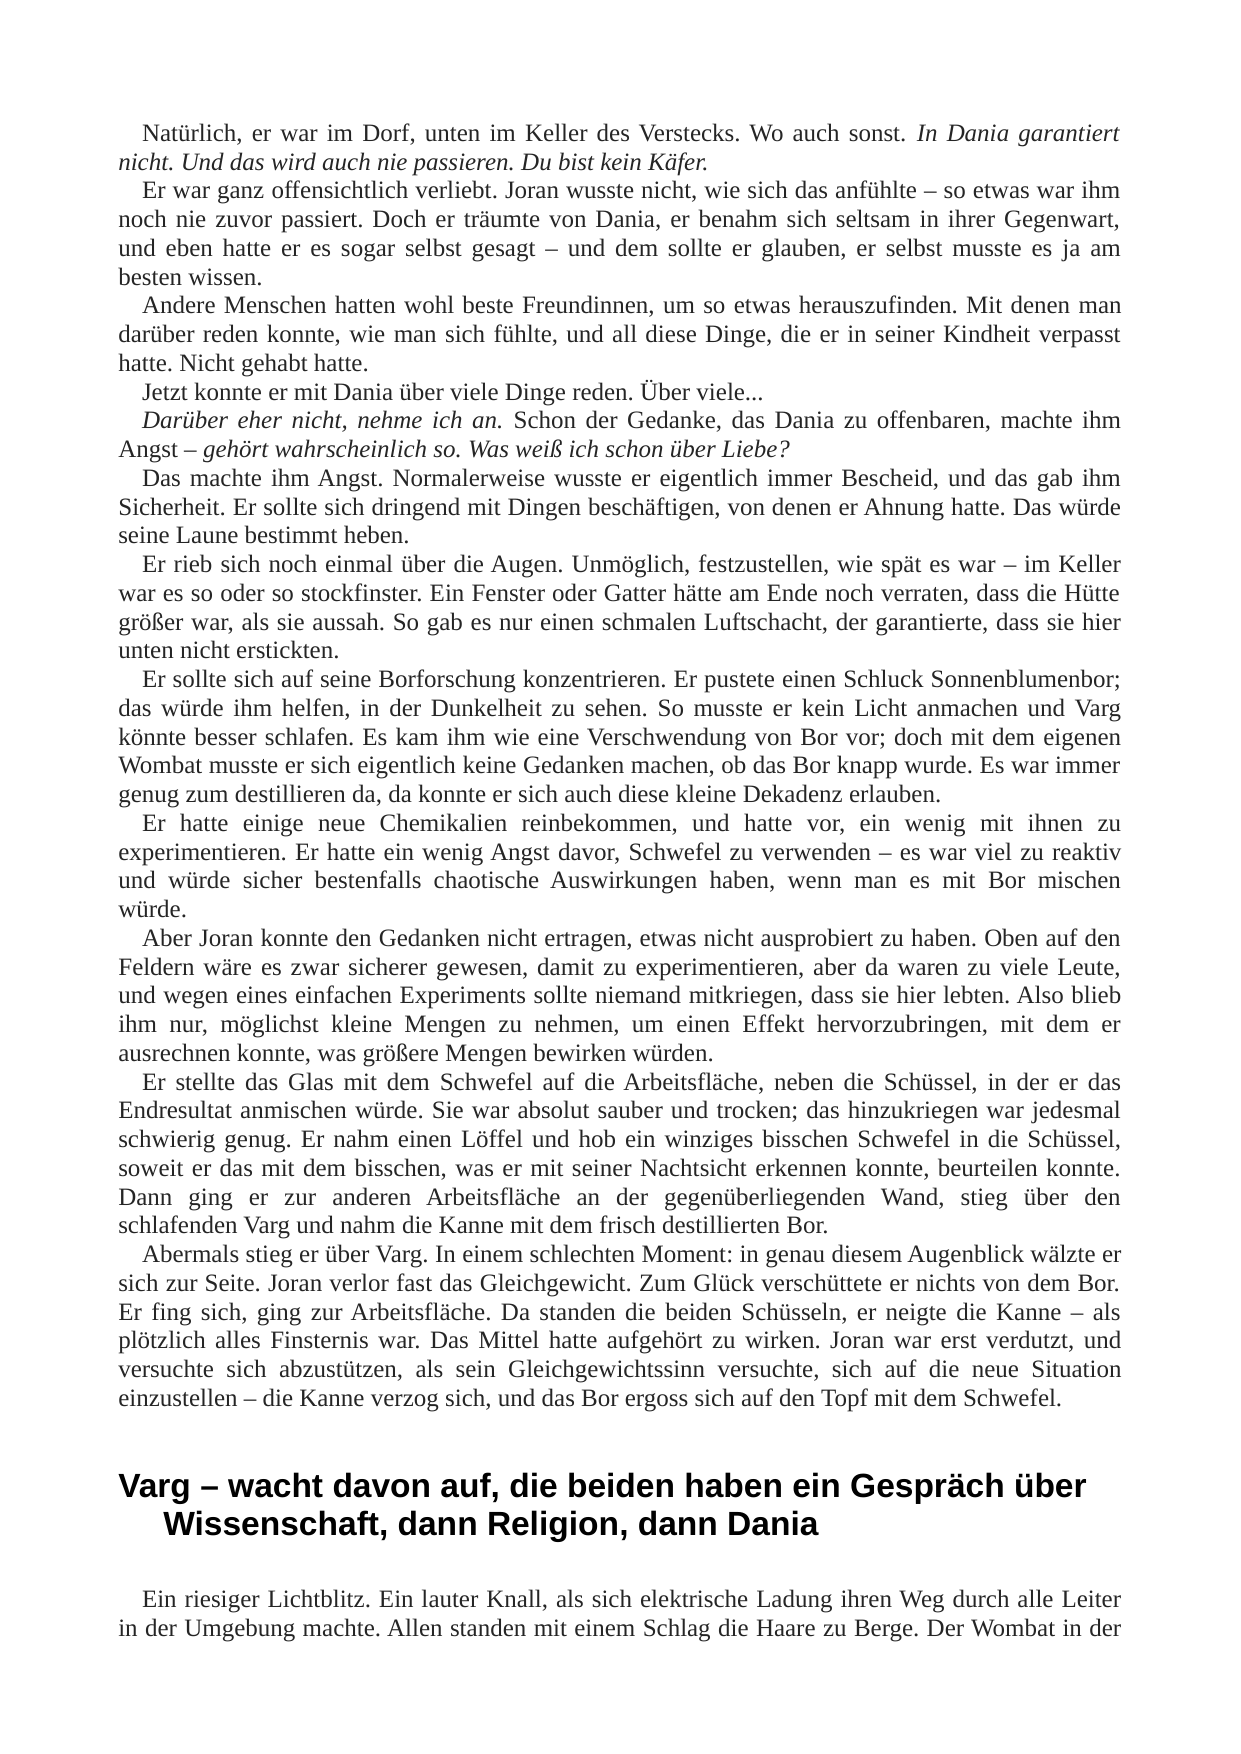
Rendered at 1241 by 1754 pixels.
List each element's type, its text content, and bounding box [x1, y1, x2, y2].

text Abermals stieg er über Varg. In einem schlechten Moment: in genau diesem Augenblick wälzte er sich zur Seite. Joran verlor fast das Gleichgewicht. Zum Glück verschüttete er nichts von dem Bor. Er fing sich, ging zur Arbeitsfläche. Da standen die beiden Schüsseln, er neigte die Kanne – als plötzlich alles Finsternis war. Das Mittel hatte aufgehört zu wirken. Joran war erst verdutzt, und versuchte sich abzustützen, als sein Gleichgewichtssinn versuchte, sich auf die neue Situation einzustellen – die Kanne verzog sich, und das Bor ergoss sich auf den Topf mit dem Schwefel. [118, 1239, 1122, 1412]
subtitle Varg – wacht davon auf, die beiden haben ein Gespräch über Wissenschaft, dann Religion, dann Dania [118, 1466, 1122, 1543]
text Aber Joran konnte den Gedanken nicht ertragen, etwas nicht ausprobiert zu haben. Oben auf den Feldern wäre es zwar sicherer gewesen, damit zu experimentieren, aber da waren zu viele Leute, und wegen eines einfachen Experiments sollte niemand mitkriegen, dass sie hier lebten. Also blieb ihm nur, möglichst kleine Mengen zu nehmen, um einen Effekt hervorzubringen, mit dem er ausrechnen konnte, was größere Mengen bewirken würden. [118, 923, 1122, 1067]
text Andere Menschen hatten wohl beste Freundinnen, um so etwas herauszufinden. Mit denen man darüber reden konnte, wie man sich fühlte, und all diese Dinge, die er in seiner Kindheit verpasst hatte. Nicht gehabt hatte. [118, 291, 1122, 377]
text Er hatte einige neue Chemikalien reinbekommen, und hatte vor, ein wenig mit ihnen zu experimentieren. Er hatte ein wenig Angst davor, Schwefel zu verwenden – es war viel zu reaktiv und würde sicher bestenfalls chaotische Auswirkungen haben, wenn man es mit Bor mischen würde. [118, 808, 1122, 923]
text Jetzt konnte er mit Dania über viele Dinge reden. Über viele... [118, 377, 1122, 406]
text Ein riesiger Lichtblitz. Ein lauter Knall, als sich elektrische Ladung ihren Weg durch alle Leiter in der Umgebung machte. Allen standen mit einem Schlag die Haare zu Berge. Der Wombat in der [118, 1584, 1122, 1642]
text Darüber eher nicht, nehme ich an. Schon der Gedanke, das Dania zu offenbaren, machte ihm Angst – gehört wahrscheinlich so. Was weiß ich schon über Liebe? [118, 406, 1122, 463]
text Natürlich, er war im Dorf, unten im Keller des Verstecks. Wo auch sonst. In Dania garantiert nicht. Und das wird auch nie passieren. Du bist kein Käfer. [118, 118, 1122, 176]
text Er sollte sich auf seine Borforschung konzentrieren. Er pustete einen Schluck Sonnenblumenbor; das würde ihm helfen, in der Dunkelheit zu sehen. So musste er kein Licht anmachen und Varg könnte besser schlafen. Es kam ihm wie eine Verschwendung von Bor vor; doch mit dem eigenen Wombat musste er sich eigentlich keine Gedanken machen, ob das Bor knapp wurde. Es war immer genug zum destillieren da, da konnte er sich auch diese kleine Dekadenz erlauben. [118, 664, 1122, 808]
text Das machte ihm Angst. Normalerweise wusste er eigentlich immer Bescheid, und das gab ihm Sicherheit. Er sollte sich dringend mit Dingen beschäftigen, von denen er Ahnung hatte. Das würde seine Laune bestimmt heben. [118, 463, 1122, 549]
text Er rieb sich noch einmal über die Augen. Unmöglich, festzustellen, wie spät es war – im Keller war es so oder so stockfinster. Ein Fenster oder Gatter hätte am Ende noch verraten, dass die Hütte größer war, als sie aussah. So gab es nur einen schmalen Luftschacht, der garantierte, dass sie hier unten nicht erstickten. [118, 549, 1122, 664]
text Er war ganz offensichtlich verliebt. Joran wusste nicht, wie sich das anfühlte – so etwas war ihm noch nie zuvor passiert. Doch er träumte von Dania, er benahm sich seltsam in ihrer Gegenwart, und eben hatte er es sogar selbst gesagt – und dem sollte er glauben, er selbst musste es ja am besten wissen. [118, 176, 1122, 291]
text Er stellte das Glas mit dem Schwefel auf die Arbeitsfläche, neben die Schüssel, in der er das Endresultat anmischen würde. Sie war absolut sauber und trocken; das hinzukriegen war jedesmal schwierig genug. Er nahm einen Löffel und hob ein winziges bisschen Schwefel in die Schüssel, soweit er das mit dem bisschen, was er mit seiner Nachtsicht erkennen konnte, beurteilen konnte. Dann ging er zur anderen Arbeitsfläche an der gegenüberliegenden Wand, stieg über den schlafenden Varg und nahm die Kanne mit dem frisch destillierten Bor. [118, 1067, 1122, 1239]
